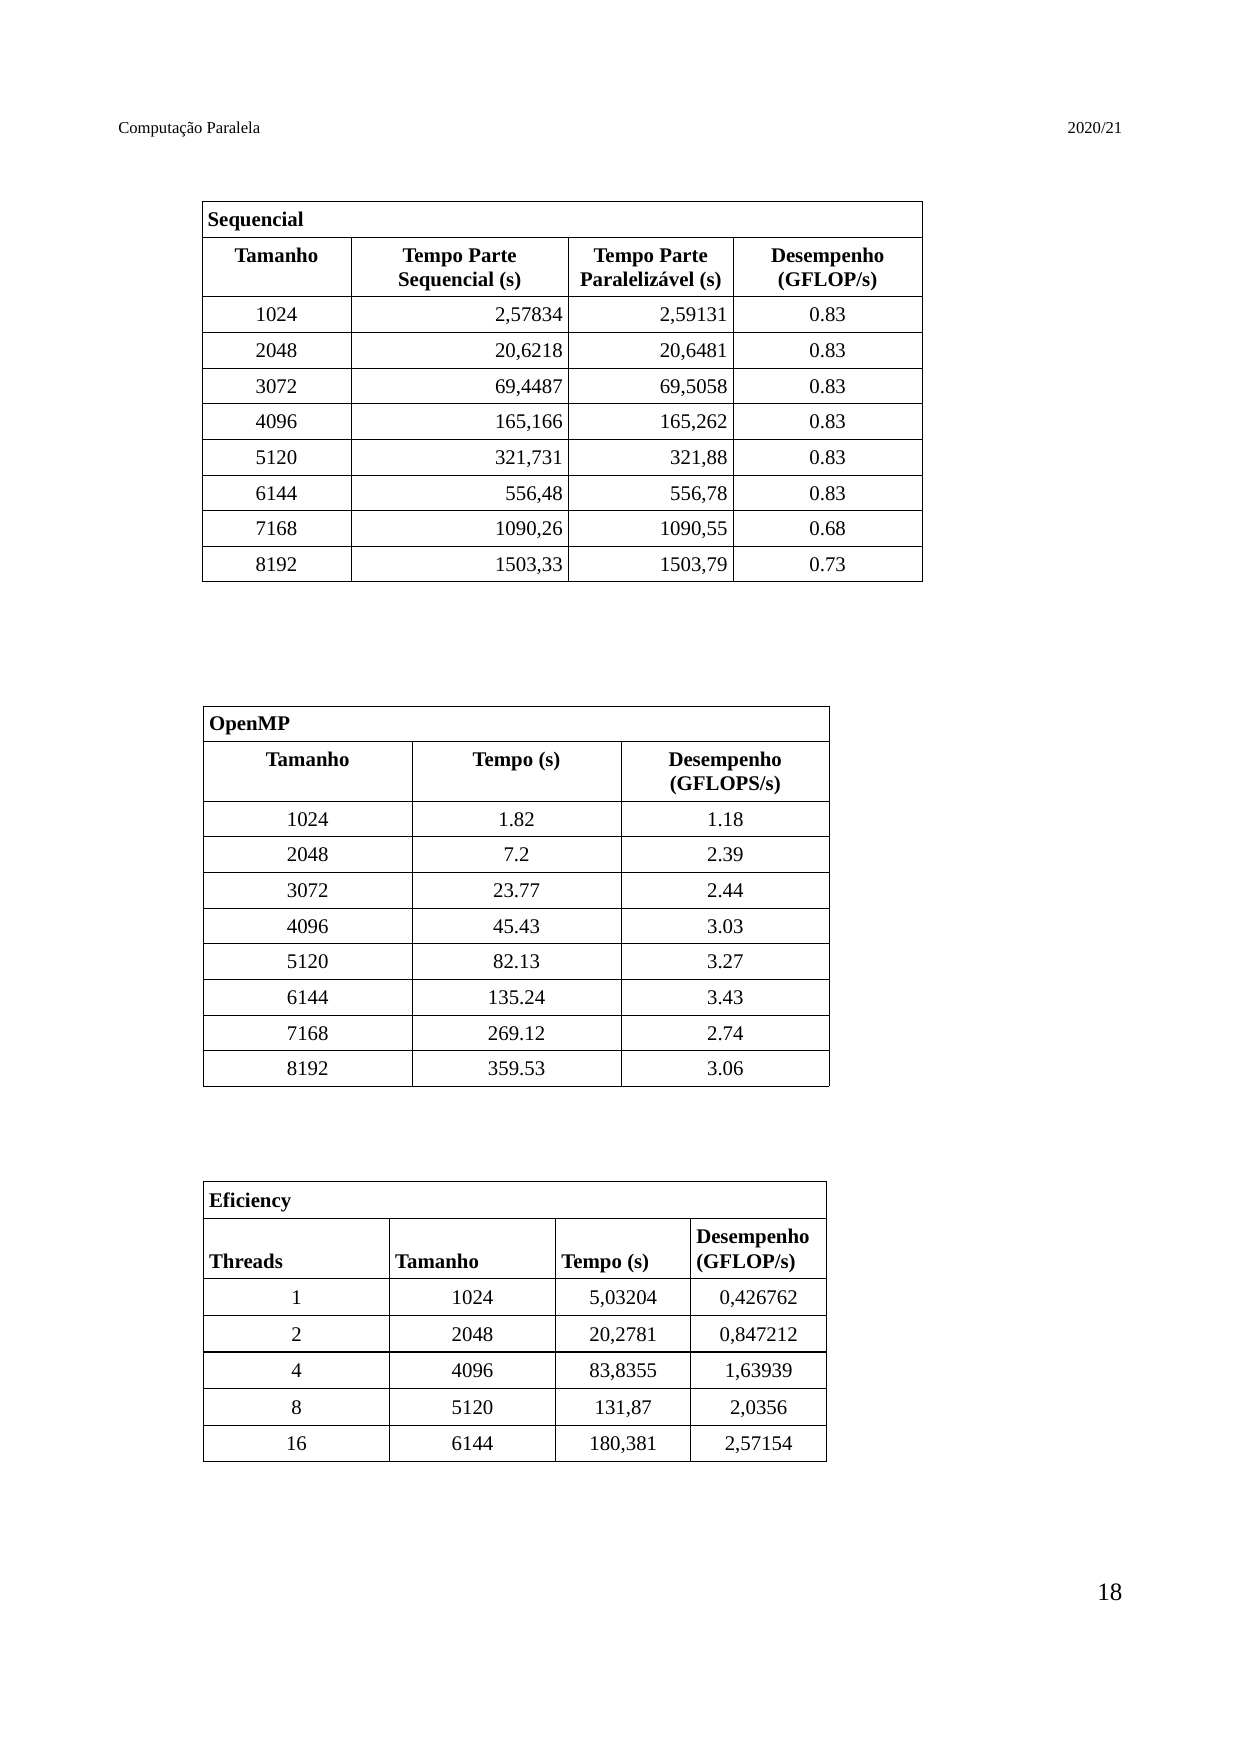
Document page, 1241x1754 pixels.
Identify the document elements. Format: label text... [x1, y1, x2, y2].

table_cell 1090,26 [352, 511, 568, 546]
table_cell 2,39 [622, 837, 829, 872]
table_cell 2,74 [622, 1016, 829, 1050]
table_cell Tempo (s) [413, 742, 621, 801]
table_cell 556,78 [569, 476, 733, 510]
table_cell 321,731 [352, 440, 568, 474]
table_cell Desempenho (GFLOP/s) [734, 238, 922, 296]
table_cell 1024 [203, 297, 351, 332]
table_cell Tempo Parte Sequencial (s) [352, 238, 568, 296]
table_cell 2048 [390, 1316, 555, 1351]
table_cell 20,6218 [352, 333, 568, 368]
table_cell 3,27 [622, 944, 829, 979]
table_cell 2 [204, 1316, 389, 1351]
table_cell 2,0356 [691, 1389, 826, 1424]
table_cell 0,68 [734, 511, 922, 546]
table_cell 1024 [390, 1279, 555, 1315]
table_cell 269,12 [413, 1016, 621, 1050]
table_cell 6144 [390, 1426, 555, 1461]
table_cell 4 [204, 1353, 389, 1388]
table_cell 7168 [203, 511, 351, 546]
table_cell Tempo Parte Paralelizável (s) [569, 238, 733, 296]
table_cell 3,03 [622, 909, 829, 943]
table_cell 321,88 [569, 440, 733, 474]
table_cell 3,06 [622, 1051, 829, 1086]
table_cell 5,03204 [556, 1279, 690, 1315]
table_cell 69,4487 [352, 369, 568, 403]
table_cell 3072 [204, 873, 412, 908]
table_cell 2,57834 [352, 297, 568, 332]
table_cell 20,2781 [556, 1316, 690, 1351]
table_cell 3072 [203, 369, 351, 403]
table_cell Tamanho [390, 1219, 555, 1278]
table_cell 8 [204, 1389, 389, 1424]
table_cell 556,48 [352, 476, 568, 510]
table_cell 2048 [204, 837, 412, 872]
table_cell 2,44 [622, 873, 829, 908]
table_cell 7,2 [413, 837, 621, 872]
table_cell 82,13 [413, 944, 621, 979]
table_header OpenMP [204, 707, 829, 741]
table_cell 8192 [204, 1051, 412, 1086]
table_cell 359,53 [413, 1051, 621, 1086]
table_cell 7168 [204, 1016, 412, 1050]
table_header Eficiency [204, 1182, 826, 1218]
table_cell 0,83 [734, 440, 922, 474]
table_cell 1503,33 [352, 547, 568, 581]
table_cell 69,5058 [569, 369, 733, 403]
table_cell 131,87 [556, 1389, 690, 1424]
table_cell 4096 [390, 1353, 555, 1388]
table_cell 8192 [203, 547, 351, 581]
table_cell 0,426762 [691, 1279, 826, 1315]
table_cell 0,73 [734, 547, 922, 581]
table_cell Tamanho [204, 742, 412, 801]
table_cell 1,18 [622, 802, 829, 836]
table_cell 1024 [204, 802, 412, 836]
table_cell 5120 [390, 1389, 555, 1424]
table_cell 2,57154 [691, 1426, 826, 1461]
table_cell Desempenho (GFLOPS/s) [622, 742, 829, 801]
table_cell 6144 [204, 980, 412, 1014]
table_cell Tempo (s) [556, 1219, 690, 1278]
table_cell Desempenho (GFLOP/s) [691, 1219, 826, 1278]
table_cell 20,6481 [569, 333, 733, 368]
table_cell 5120 [204, 944, 412, 979]
table_cell 1090,55 [569, 511, 733, 546]
table_header Sequencial [203, 202, 922, 237]
table_cell 0,847212 [691, 1316, 826, 1351]
table_cell Tamanho [203, 238, 351, 296]
table_cell 1,82 [413, 802, 621, 836]
table_cell 0,83 [734, 404, 922, 439]
table_cell 45,43 [413, 909, 621, 943]
table_cell 1503,79 [569, 547, 733, 581]
table_cell 0,83 [734, 369, 922, 403]
table_cell 83,8355 [556, 1353, 690, 1388]
table_cell 16 [204, 1426, 389, 1461]
table_cell 165,166 [352, 404, 568, 439]
table_cell 23,77 [413, 873, 621, 908]
table_cell 1,63939 [691, 1353, 826, 1388]
table_cell 165,262 [569, 404, 733, 439]
table_cell 4096 [203, 404, 351, 439]
table_cell 180,381 [556, 1426, 690, 1461]
table_cell 1 [204, 1279, 389, 1315]
table_cell 135,24 [413, 980, 621, 1014]
table_cell 4096 [204, 909, 412, 943]
table_cell 3,43 [622, 980, 829, 1014]
table_cell 2,59131 [569, 297, 733, 332]
table_cell 0,83 [734, 333, 922, 368]
table_cell 0,83 [734, 476, 922, 510]
table_cell 6144 [203, 476, 351, 510]
table_cell 5120 [203, 440, 351, 474]
table_cell 2048 [203, 333, 351, 368]
table_cell 0,83 [734, 297, 922, 332]
table_cell Threads [204, 1219, 389, 1278]
